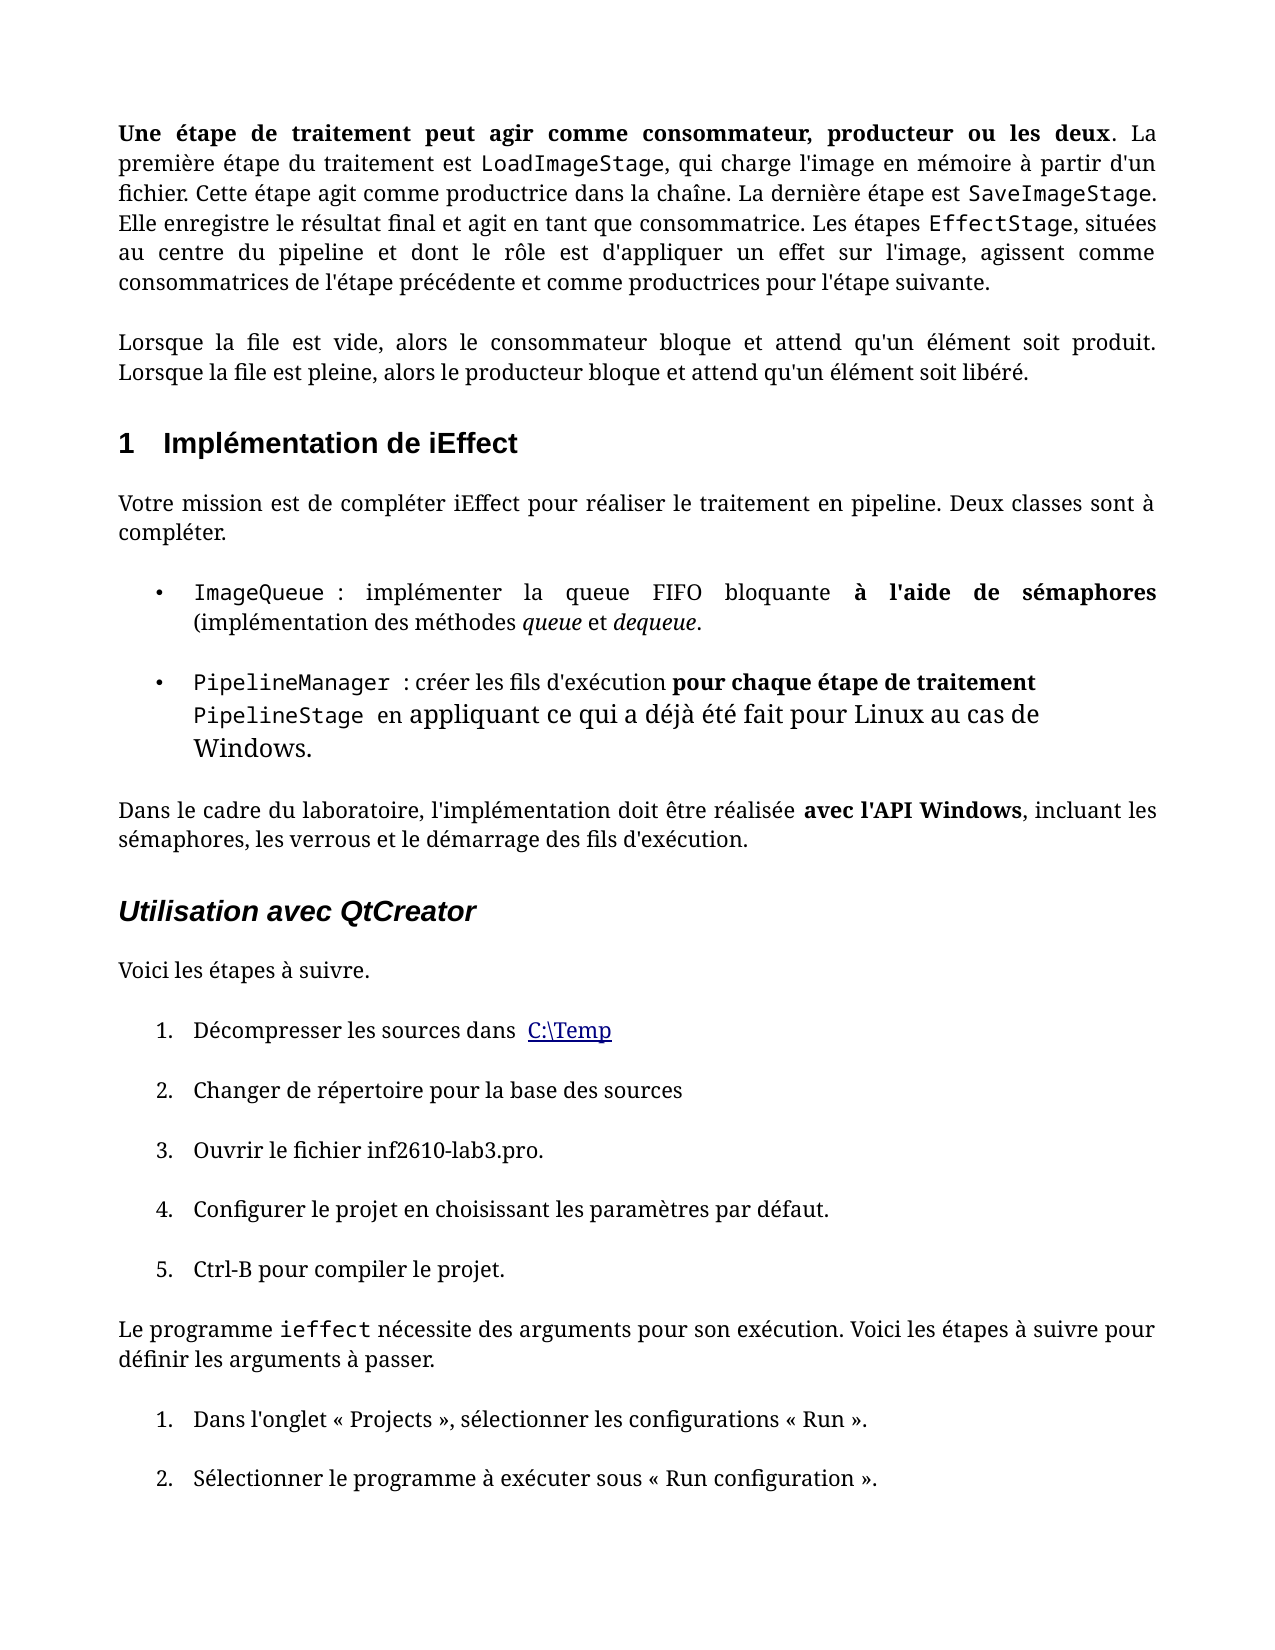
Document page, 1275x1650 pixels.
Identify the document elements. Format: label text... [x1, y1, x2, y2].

list Dans l'onglet « Projects », sélectionner les configurations « Run ». [156, 1403, 1157, 1433]
text Votre mission est de compléter iEffect pour réaliser le traitement en pipeline. Deux classes sont à compléter. [118, 487, 1157, 547]
subtitle Implémentation de iEffect [118, 426, 1157, 460]
text Une étape de traitement peut agir comme consommateur, producteur ou les deux. La première étape du traitement est LoadImageStage, qui charge l'image en mémoire à partir d'un fichier. Cette étape agit comme productrice dans la chaîne. La dernière étape est SaveImageStage. Elle enregistre le résultat final et agit en tant que consommatrice. Les étapes EffectStage, situées au centre du pipeline et dont le rôle est d'appliquer un effet sur l'image, agissent comme consommatrices de l'étape précédente et comme productrices pour l'étape suivante. [118, 118, 1157, 297]
list ImageQueue : implémenter la queue FIFO bloquante à l'aide de sémaphores (implémentation des méthodes queue et dequeue. [156, 577, 1157, 637]
list Ouvrir le fichier inf2610-lab3.pro. [156, 1134, 1157, 1164]
text Lorsque la file est vide, alors le consommateur bloque et attend qu'un élément soit produit. Lorsque la file est pleine, alors le producteur bloque et attend qu'un élément soit libéré. [118, 327, 1157, 386]
list Configurer le projet en choisissant les paramètres par défaut. [156, 1194, 1157, 1224]
list Sélectionner le programme à exécuter sous « Run configuration ». [156, 1463, 1157, 1493]
text Voici les étapes à suivre. [118, 955, 1157, 985]
subtitle Utilisation avec QtCreator [118, 894, 1157, 928]
list PipelineManager : créer les fils d'exécution pour chaque étape de traitement PipelineStage en appliquant ce qui a déjà été fait pour Linux au cas de Windows. [156, 667, 1157, 764]
list Ctrl-B pour compiler le projet. [156, 1254, 1157, 1284]
list Changer de répertoire pour la base des sources [156, 1075, 1157, 1104]
text Dans le cadre du laboratoire, l'implémentation doit être réalisée avec l'API Windows, incluant les sémaphores, les verrous et le démarrage des fils d'exécution. [118, 794, 1157, 854]
list Décompresser les sources dans C:\Temp [156, 1015, 1157, 1045]
text Le programme ieffect nécessite des arguments pour son exécution. Voici les étapes à suivre pour définir les arguments à passer. [118, 1314, 1157, 1373]
